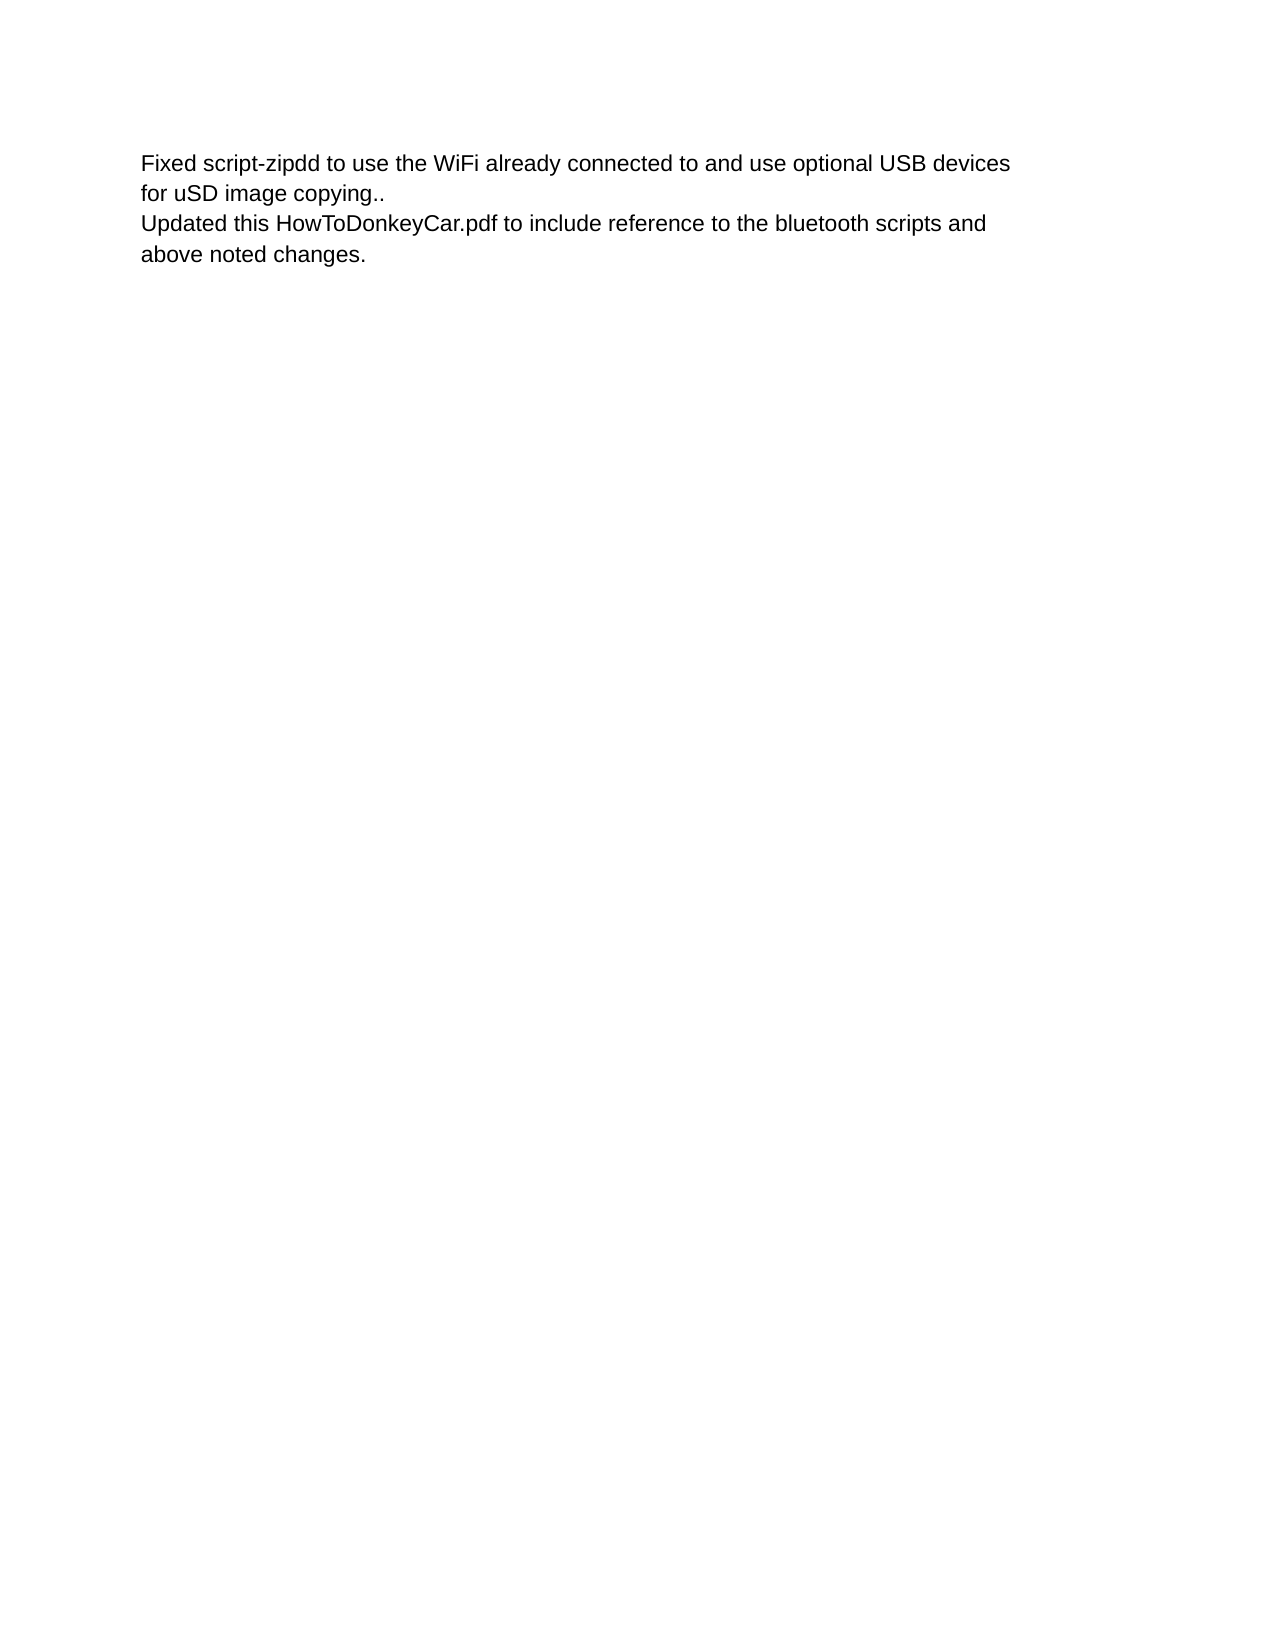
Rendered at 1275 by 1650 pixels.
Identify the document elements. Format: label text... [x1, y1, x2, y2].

text above noted changes. [66, 241, 1200, 267]
text for uSD image copying.. [66, 180, 1200, 207]
text Updated this HowToDonkeyCar.pdf to include reference to the bluetooth scripts and [66, 210, 1200, 237]
text Fixed script-zipdd to use the WiFi already connected to and use optional USB devices [66, 150, 1200, 176]
